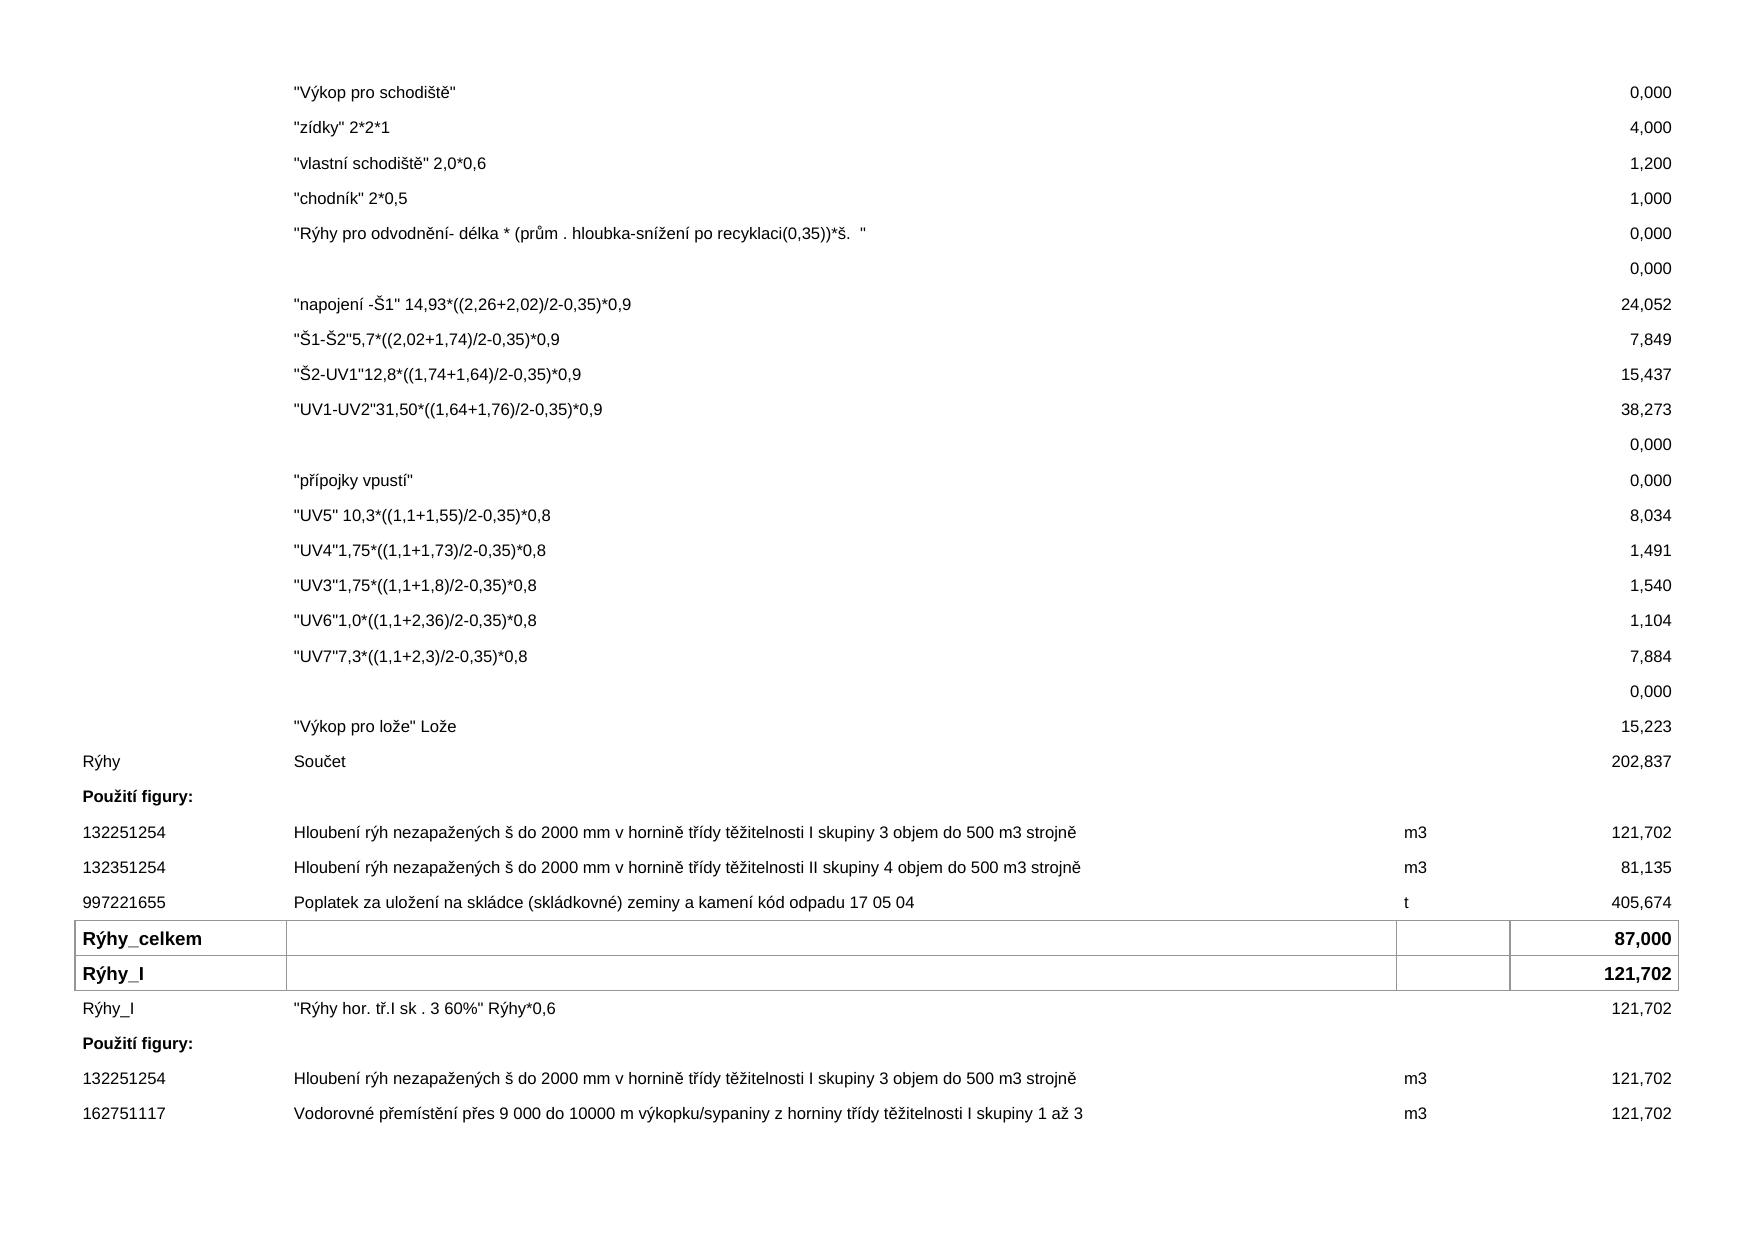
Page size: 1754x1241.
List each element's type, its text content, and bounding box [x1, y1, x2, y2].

table_cell "vlastní schodiště" 2,0*0,6 [286, 145, 1397, 181]
table_cell 8,034 [1510, 498, 1679, 533]
table_cell 1,200 [1510, 145, 1679, 181]
table_cell "UV6"1,0*((1,1+2,36)/2-0,35)*0,8 [286, 603, 1397, 638]
table_cell [1397, 533, 1510, 568]
table_cell 15,437 [1510, 357, 1679, 392]
table_cell Hloubení rýh nezapažených š do 2000 mm v hornině třídy těžitelnosti II skupiny 4 objem do 500 m3 strojně [286, 850, 1397, 885]
table_cell 0,000 [1510, 75, 1679, 110]
table_cell 1,491 [1510, 533, 1679, 568]
table_cell "Rýhy hor. tř.I sk . 3 60%" Rýhy*0,6 [286, 991, 1397, 1026]
table_cell [1397, 568, 1510, 603]
table_cell [1397, 357, 1510, 392]
table_cell 997221655 [75, 885, 286, 920]
table_cell 0,000 [1510, 462, 1679, 497]
table_cell [75, 321, 286, 357]
table_cell [1397, 921, 1509, 955]
table_cell [75, 110, 286, 145]
table_cell [286, 1026, 1397, 1061]
table_cell [1397, 638, 1510, 673]
table_cell "UV1-UV2"31,50*((1,64+1,76)/2-0,35)*0,9 [286, 392, 1397, 427]
table_cell 132251254 [75, 814, 286, 849]
table_cell 0,000 [1510, 251, 1679, 286]
table_cell [75, 357, 286, 392]
table_cell 0,000 [1510, 216, 1679, 251]
table_cell Součet [286, 744, 1397, 779]
table_cell [286, 427, 1397, 462]
table_cell "chodník" 2*0,5 [286, 181, 1397, 216]
table_cell 121,702 [1511, 956, 1678, 990]
table_cell Rýhy_celkem [76, 921, 286, 955]
table_cell 4,000 [1510, 110, 1679, 145]
table_cell [1397, 779, 1510, 814]
table_cell [75, 603, 286, 638]
table_cell 121,702 [1510, 814, 1679, 849]
table_cell 132251254 [75, 1061, 286, 1096]
table_cell [1397, 1026, 1510, 1061]
table_cell 1,104 [1510, 603, 1679, 638]
table_cell [1397, 216, 1510, 251]
table_cell 121,702 [1510, 1061, 1679, 1096]
table_cell [75, 216, 286, 251]
table_cell [1397, 286, 1510, 321]
table_cell 87,000 [1511, 921, 1678, 955]
table_cell 7,849 [1510, 321, 1679, 357]
table_cell Rýhy [75, 744, 286, 779]
table_cell [1397, 674, 1510, 709]
table_cell [75, 498, 286, 533]
table_cell "Š2-UV1"12,8*((1,74+1,64)/2-0,35)*0,9 [286, 357, 1397, 392]
table_cell [75, 75, 286, 110]
table_cell [75, 533, 286, 568]
table_cell [286, 674, 1397, 709]
table_cell "Š1-Š2"5,7*((2,02+1,74)/2-0,35)*0,9 [286, 321, 1397, 357]
table_cell 121,702 [1510, 991, 1679, 1026]
table_cell [1397, 75, 1510, 110]
table_cell [1397, 991, 1510, 1026]
table_cell Rýhy_I [75, 991, 286, 1026]
table_cell Vodorovné přemístění přes 9 000 do 10000 m výkopku/sypaniny z horniny třídy těžitelnosti I skupiny 1 až 3 [286, 1096, 1397, 1131]
table_cell 405,674 [1510, 885, 1679, 920]
table_cell t [1397, 885, 1510, 920]
table_cell Poplatek za uložení na skládce (skládkovné) zeminy a kamení kód odpadu 17 05 04 [286, 885, 1397, 920]
table_cell "Výkop pro schodiště" [286, 75, 1397, 110]
table_cell 0,000 [1510, 427, 1679, 462]
table_cell m3 [1397, 814, 1510, 849]
table_cell m3 [1397, 1061, 1510, 1096]
table_cell [1397, 498, 1510, 533]
table_cell Rýhy_I [76, 956, 286, 990]
table_cell [75, 709, 286, 744]
table_cell Hloubení rýh nezapažených š do 2000 mm v hornině třídy těžitelnosti I skupiny 3 objem do 500 m3 strojně [286, 1061, 1397, 1096]
table_cell Hloubení rýh nezapažených š do 2000 mm v hornině třídy těžitelnosti I skupiny 3 objem do 500 m3 strojně [286, 814, 1397, 849]
table_cell [75, 181, 286, 216]
table_cell [1397, 956, 1509, 990]
table_cell 132351254 [75, 850, 286, 885]
table_cell 202,837 [1510, 744, 1679, 779]
table_cell "Rýhy pro odvodnění- délka * (prům . hloubka-snížení po recyklaci(0,35))*š. " [286, 216, 1397, 251]
table_cell [75, 427, 286, 462]
table_cell [75, 251, 286, 286]
table_cell "zídky" 2*2*1 [286, 110, 1397, 145]
table_cell "napojení -Š1" 14,93*((2,26+2,02)/2-0,35)*0,9 [286, 286, 1397, 321]
table_cell [75, 638, 286, 673]
table_cell [287, 921, 1396, 955]
table_cell [75, 462, 286, 497]
table_cell [1397, 709, 1510, 744]
table_cell m3 [1397, 850, 1510, 885]
table_cell [75, 392, 286, 427]
table_cell m3 [1397, 1096, 1510, 1131]
table_cell 38,273 [1510, 392, 1679, 427]
table_cell 1,000 [1510, 181, 1679, 216]
table_cell [286, 251, 1397, 286]
table_cell [75, 286, 286, 321]
table_cell 15,223 [1510, 709, 1679, 744]
table_cell 162751117 [75, 1096, 286, 1131]
table_cell "přípojky vpustí" [286, 462, 1397, 497]
table_cell [75, 674, 286, 709]
table_cell [1397, 145, 1510, 181]
table_cell [75, 145, 286, 181]
table_cell [1397, 744, 1510, 779]
table_cell [1397, 321, 1510, 357]
table_cell [1397, 427, 1510, 462]
table_cell 7,884 [1510, 638, 1679, 673]
table_cell [287, 956, 1396, 990]
table_cell 24,052 [1510, 286, 1679, 321]
table_cell [1397, 110, 1510, 145]
table_cell 81,135 [1510, 850, 1679, 885]
table_cell 1,540 [1510, 568, 1679, 603]
table_cell "UV3"1,75*((1,1+1,8)/2-0,35)*0,8 [286, 568, 1397, 603]
table_cell "UV5" 10,3*((1,1+1,55)/2-0,35)*0,8 [286, 498, 1397, 533]
table_cell Použití figury: [75, 779, 286, 814]
table_cell [1397, 392, 1510, 427]
table_cell [75, 568, 286, 603]
table_cell [1397, 603, 1510, 638]
table_cell [1510, 779, 1679, 814]
table_cell "Výkop pro lože" Lože [286, 709, 1397, 744]
table_cell 0,000 [1510, 674, 1679, 709]
table_cell [286, 779, 1397, 814]
table_cell 121,702 [1510, 1096, 1679, 1131]
table_cell [1397, 251, 1510, 286]
table_cell [1397, 181, 1510, 216]
table_cell "UV4"1,75*((1,1+1,73)/2-0,35)*0,8 [286, 533, 1397, 568]
table_cell [1397, 462, 1510, 497]
table_cell [1510, 1026, 1679, 1061]
table_cell "UV7"7,3*((1,1+2,3)/2-0,35)*0,8 [286, 638, 1397, 673]
table_cell Použití figury: [75, 1026, 286, 1061]
